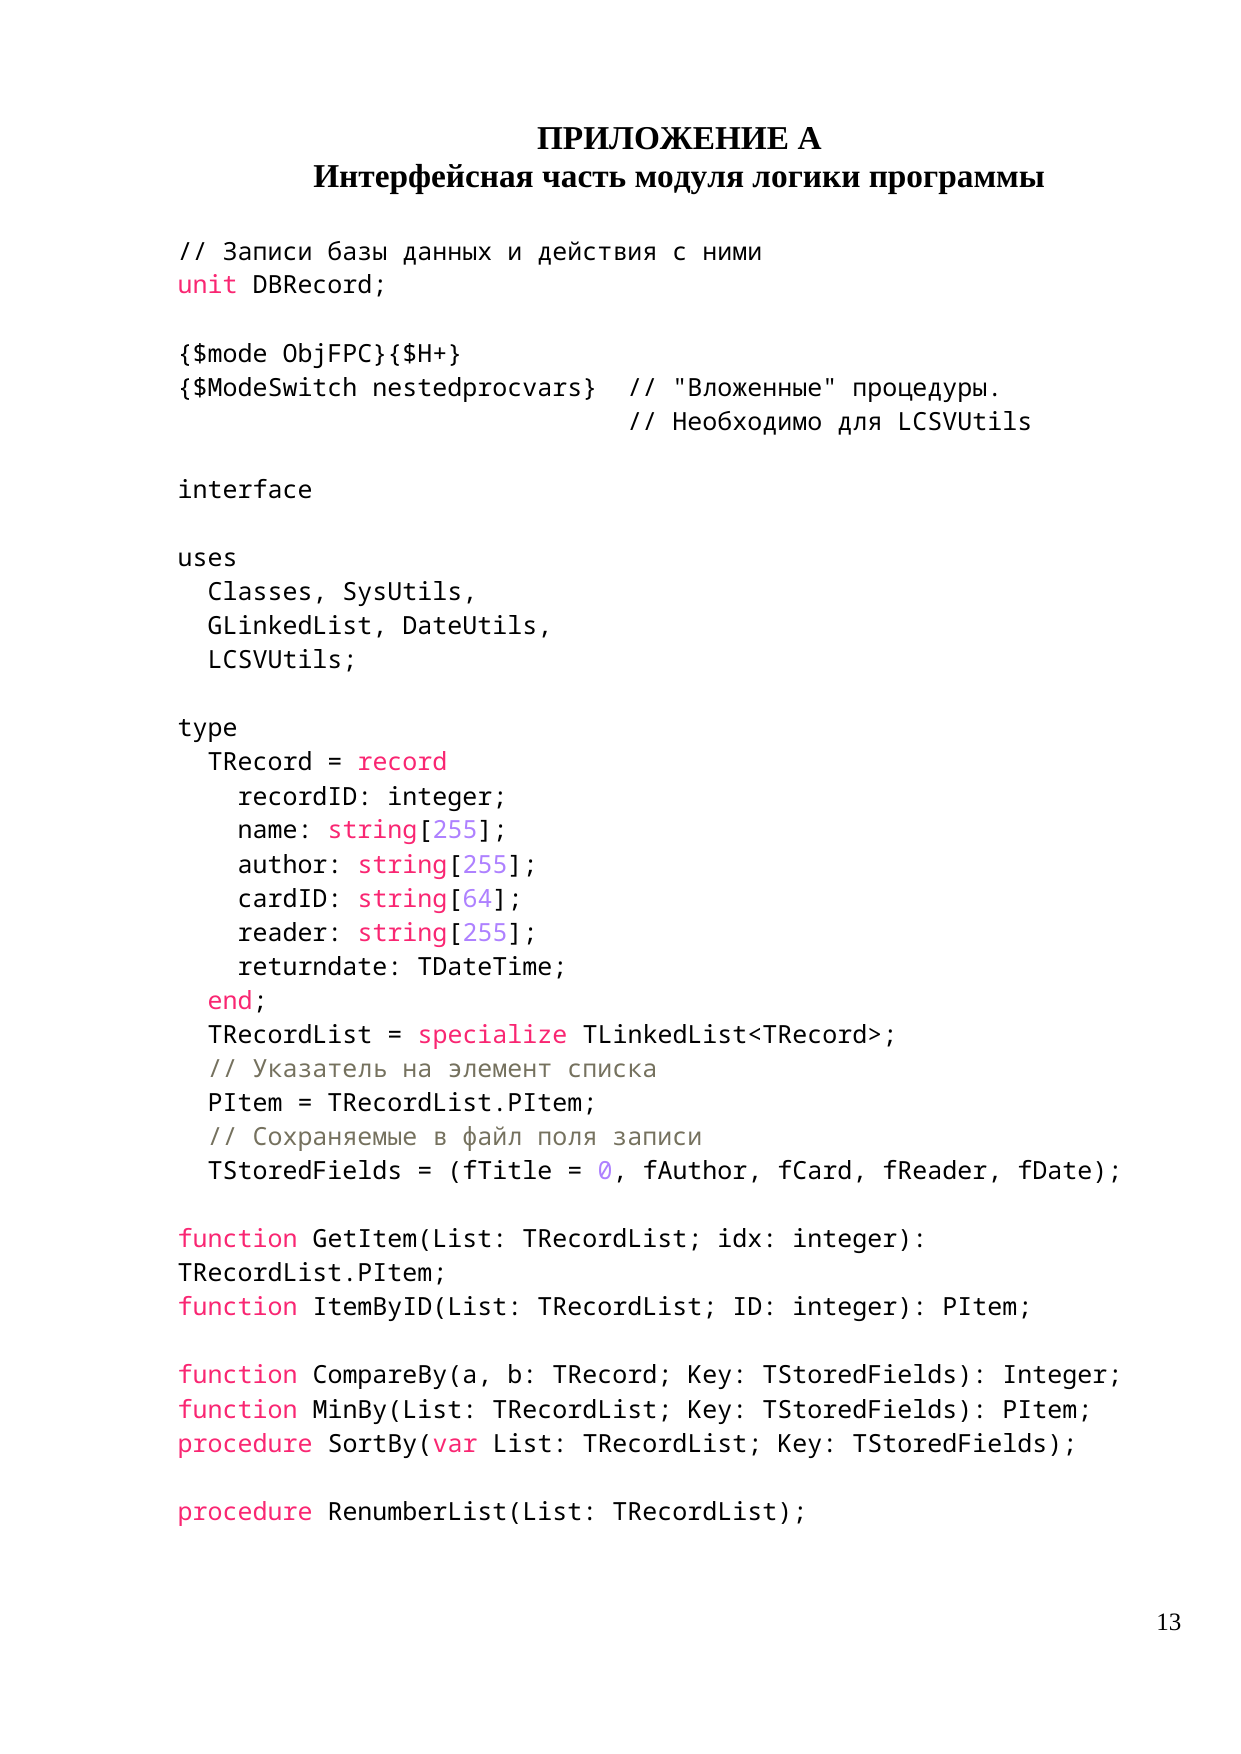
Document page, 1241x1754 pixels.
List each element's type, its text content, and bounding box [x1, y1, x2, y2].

text procedure RenumberList(List: TRecordList); [177, 1493, 1181, 1527]
text uses [177, 540, 1181, 574]
text name: string[255]; [177, 812, 1181, 846]
text // Необходимо для LCSVUtils [177, 403, 1181, 437]
text ПРИЛОЖЕНИЕ А [177, 118, 1181, 156]
text unit DBRecord; [177, 267, 1181, 301]
text PItem = TRecordList.PItem; [177, 1085, 1181, 1119]
text // Записи базы данных и действия с ними [177, 233, 1181, 267]
text function ItemByID(List: TRecordList; ID: integer): PItem; [177, 1289, 1181, 1323]
text function MinBy(List: TRecordList; Key: TStoredFields): PItem; [177, 1391, 1181, 1425]
text reader: string[255]; [177, 914, 1181, 948]
text returndate: TDateTime; [177, 948, 1181, 982]
text type [177, 710, 1181, 744]
text Classes, SysUtils, [177, 574, 1181, 608]
text author: string[255]; [177, 846, 1181, 880]
text // Сохраняемые в файл поля записи [177, 1119, 1181, 1153]
text // Указатель на элемент списка [177, 1051, 1181, 1085]
text function GetItem(List: TRecordList; idx: integer): TRecordList.PItem; [177, 1221, 1181, 1289]
text TStoredFields = (fTitle = 0, fAuthor, fCard, fReader, fDate); [177, 1153, 1181, 1187]
text cardID: string[64]; [177, 880, 1181, 914]
text LCSVUtils; [177, 642, 1181, 676]
text {$mode ObjFPC}{$H+} [177, 335, 1181, 369]
text recordID: integer; [177, 778, 1181, 812]
text function CompareBy(a, b: TRecord; Key: TStoredFields): Integer; [177, 1357, 1181, 1391]
text GLinkedList, DateUtils, [177, 608, 1181, 642]
text TRecordList = specialize TLinkedList<TRecord>; [177, 1017, 1181, 1051]
text Интерфейсная часть модуля логики программы [177, 156, 1181, 195]
text {$ModeSwitch nestedprocvars} // "Вложенные" процедуры. [177, 369, 1181, 403]
text interface [177, 472, 1181, 506]
text end; [177, 982, 1181, 1017]
text TRecord = record [177, 744, 1181, 778]
text procedure SortBy(var List: TRecordList; Key: TStoredFields); [177, 1425, 1181, 1459]
